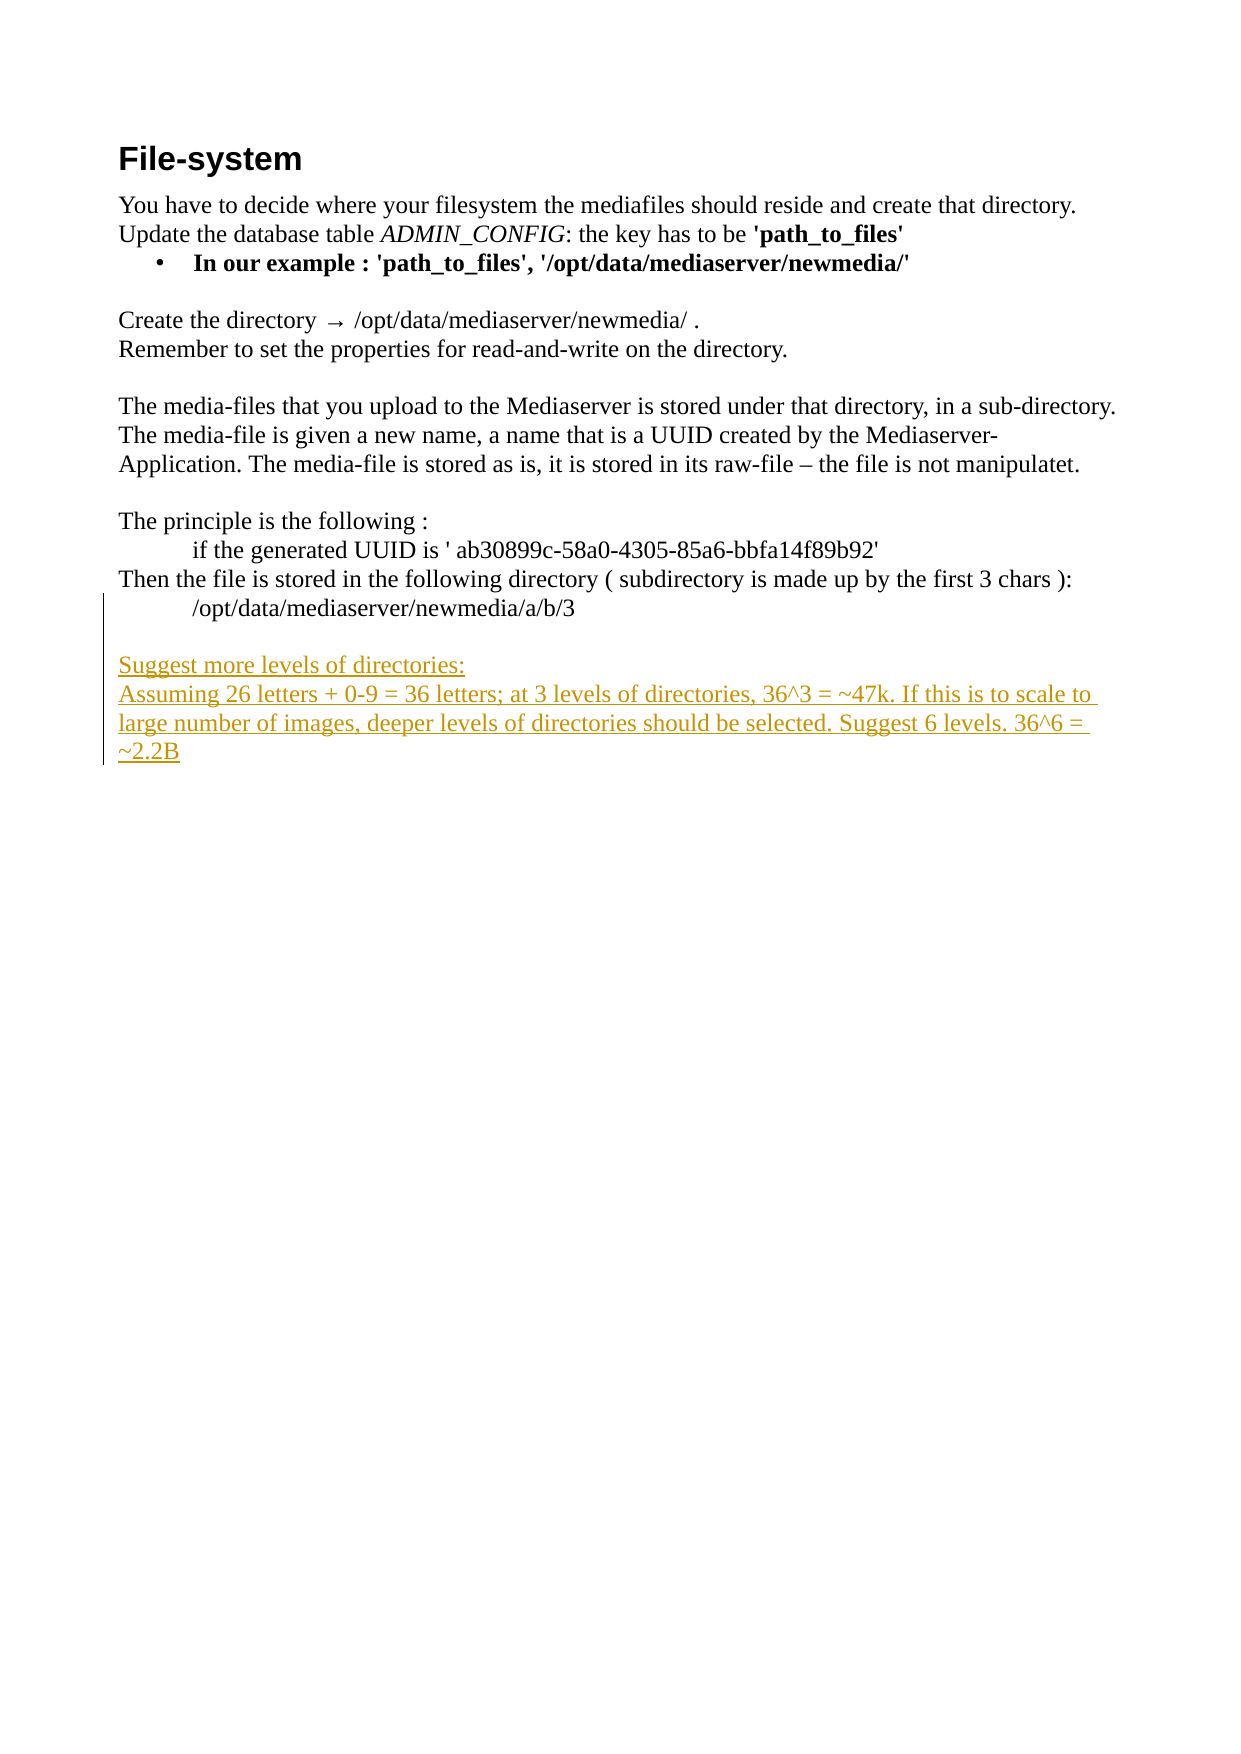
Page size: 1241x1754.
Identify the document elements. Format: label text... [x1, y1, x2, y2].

text Create the directory → /opt/data/mediaserver/newmedia/ . [118, 305, 1122, 334]
text if the generated UUID is ' ab30899c-58a0-4305-85a6-bbfa14f89b92' [118, 535, 1122, 564]
text The media-file is given a new name, a name that is a UUID created by the Mediaserver-Application. The media-file is stored as is, it is stored in its raw-file – the file is not manipulatet. [118, 420, 1122, 478]
text Update the database table ADMIN_CONFIG: the key has to be 'path_to_files' [118, 219, 1122, 248]
subtitle File-system [118, 139, 1122, 178]
text Assuming 26 letters + 0-9 = 36 letters; at 3 levels of directories, 36^3 = ~47k. If this is to scale to large number of images, deeper levels of directories should be selected. Suggest 6 levels. 36^6 = ~2.2B [118, 679, 1122, 765]
text Suggest more levels of directories: [118, 650, 1122, 679]
text The media-files that you upload to the Mediaserver is stored under that directory, in a sub-directory. [118, 391, 1122, 420]
text The principle is the following : [118, 506, 1122, 535]
text You have to decide where your filesystem the mediafiles should reside and create that directory. [118, 190, 1122, 219]
text Remember to set the properties for read-and-write on the directory. [118, 334, 1122, 363]
text /opt/data/mediaserver/newmedia/a/b/3 [118, 593, 1122, 621]
list In our example : 'path_to_files', '/opt/data/mediaserver/newmedia/' [156, 248, 1122, 276]
text Then the file is stored in the following directory ( subdirectory is made up by the first 3 chars ): [118, 564, 1122, 593]
